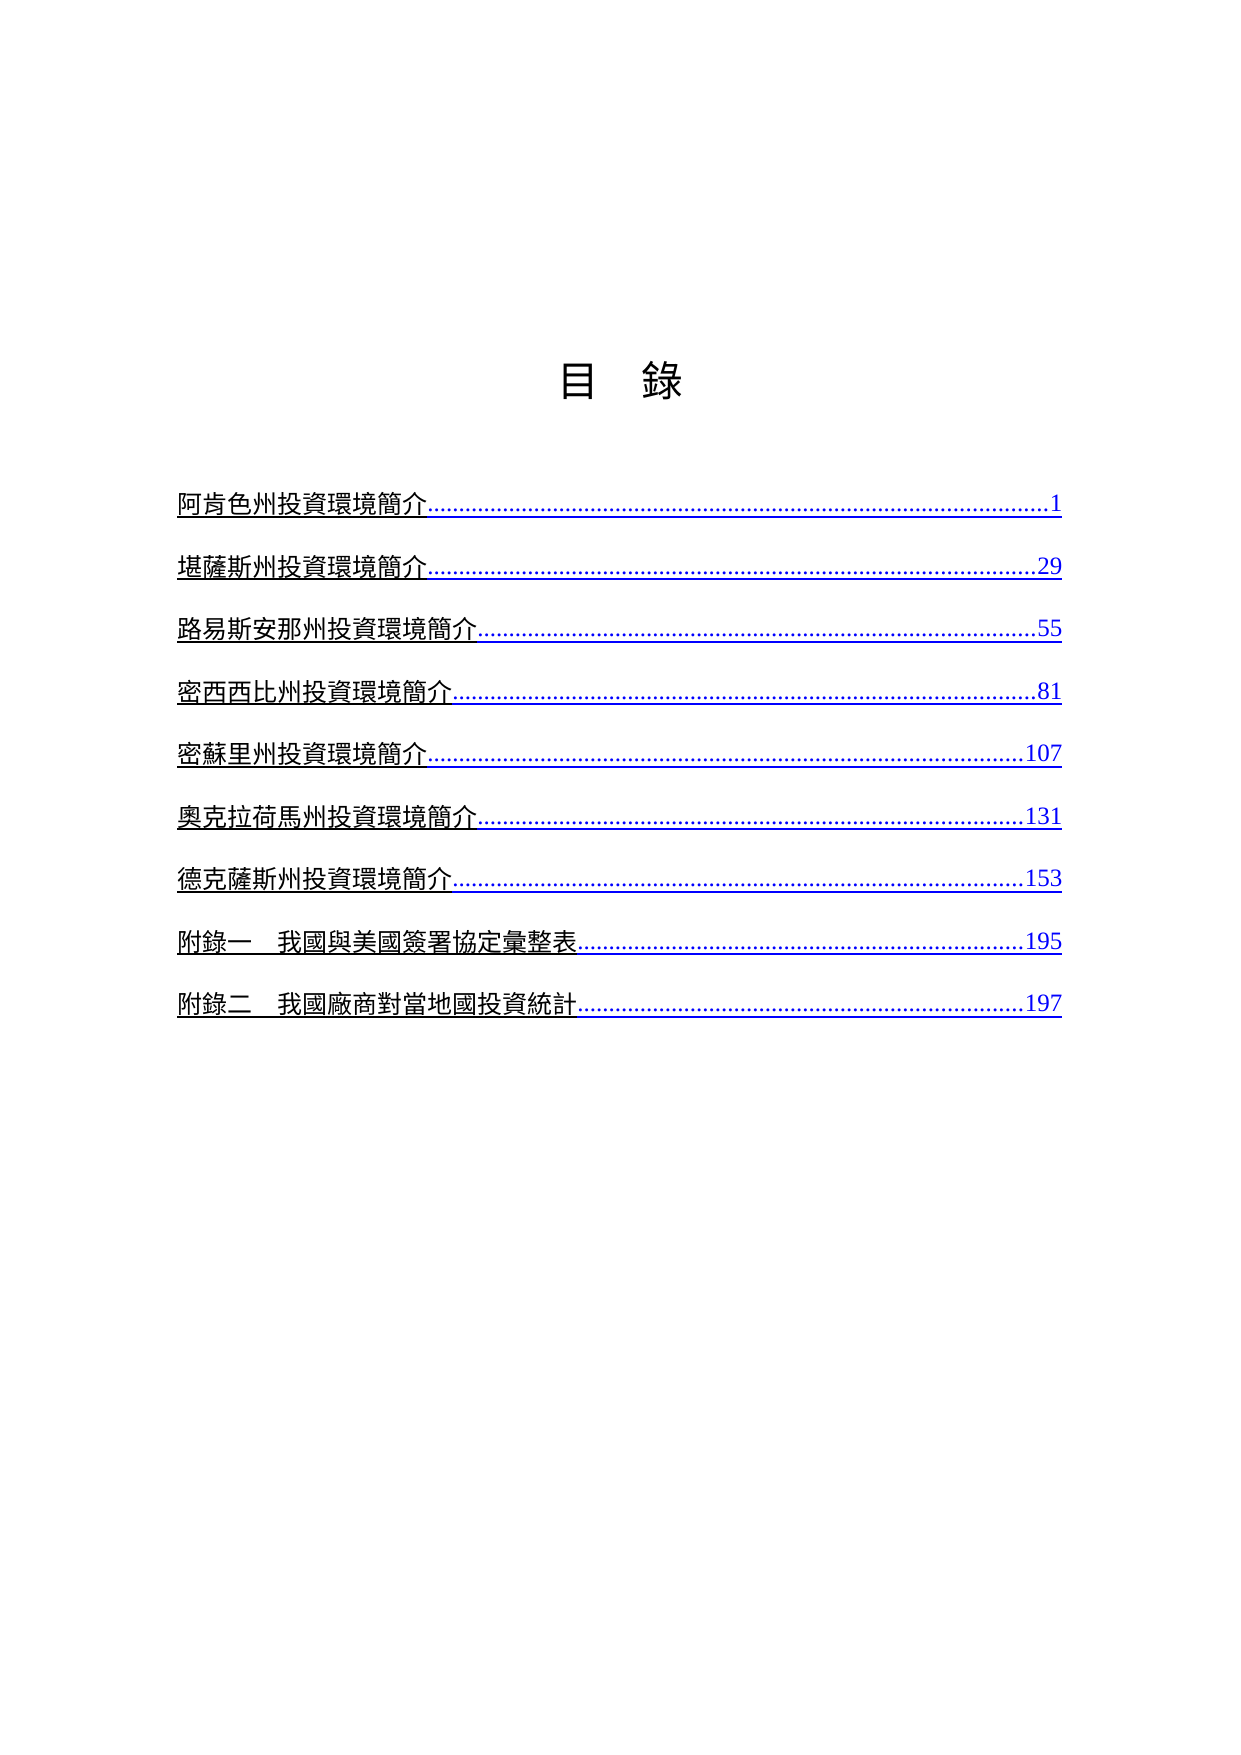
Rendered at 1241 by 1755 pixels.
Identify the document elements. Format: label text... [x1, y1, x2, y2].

text 附錄二 我國廠商對當地國投資統計 197 [177, 961, 1063, 1024]
text 堪薩斯州投資環境簡介 29 [177, 524, 1063, 586]
text 德克薩斯州投資環境簡介 153 [177, 836, 1063, 899]
text 密蘇里州投資環境簡介 107 [177, 711, 1063, 774]
text 密西西比州投資環境簡介 81 [177, 649, 1063, 711]
text 奧克拉荷馬州投資環境簡介 131 [177, 774, 1063, 836]
text 目 錄 [177, 336, 1063, 399]
text 阿肯色州投資環境簡介 1 [177, 461, 1063, 524]
text 路易斯安那州投資環境簡介 55 [177, 586, 1063, 649]
text 附錄一 我國與美國簽署協定彙整表 195 [177, 899, 1063, 961]
